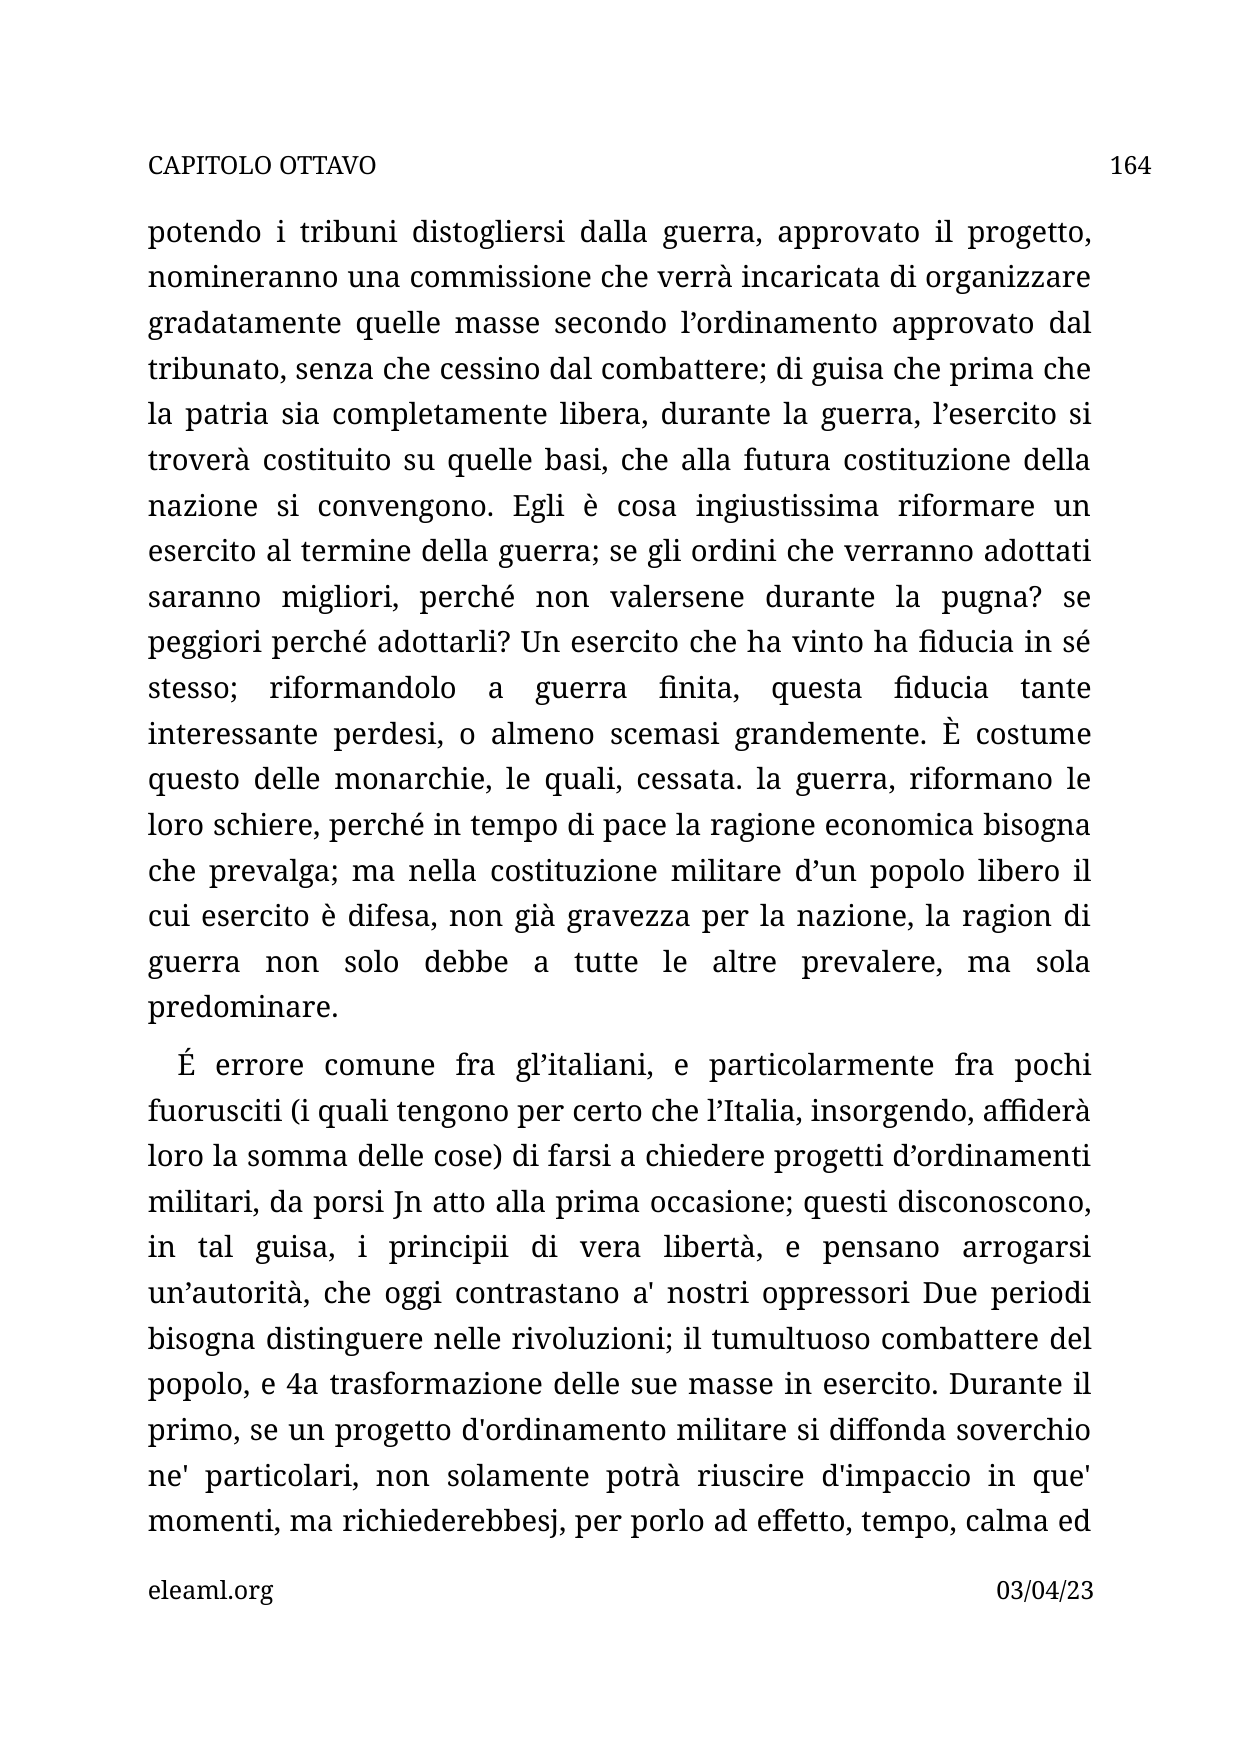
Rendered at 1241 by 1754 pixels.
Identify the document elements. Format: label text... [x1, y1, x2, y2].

text É errore comune fra gl’italiani, e particolarmente fra pochi fuorusciti (i quali tengono per certo che l’Italia, insorgendo, affiderà loro la somma delle cose) di farsi a chiedere progetti d’ordinamenti militari, da porsi Jn atto alla prima occasione; questi disconoscono, in tal guisa, i principii di vera libertà, e pensano arrogarsi un’autorità, che oggi contrastano a' nostri oppressori Due periodi bisogna distinguere nelle rivoluzioni; il tumultuoso combattere del popolo, e 4a trasformazione delle sue masse in esercito. Durante il primo, se un progetto d'ordinamento militare si diffonda soverchio ne' particolari, non solamente potrà riuscire d'impaccio in que' momenti, ma richiederebbesj, per porlo ad effetto, tempo, calma ed [148, 1044, 1093, 1540]
text potendo i tribuni distogliersi dalla guerra, approvato il progetto, nomineranno una commissione che verrà incaricata di organizzare gradatamente quelle masse secondo l’ordinamento approvato dal tribunato, senza che cessino dal combattere; di guisa che prima che la patria sia completamente libera, durante la guerra, l’esercito si troverà costituito su quelle basi, che alla futura costituzione della nazione si convengono. Egli è cosa ingiustissima riformare un esercito al termine della guerra; se gli ordini che verranno adottati saranno migliori, perché non valersene durante la pugna? se peggiori perché adottarli? Un esercito che ha vinto ha fiducia in sé stesso; riformandolo a guerra finita, questa fiducia tante interessante perdesi, o almeno scemasi grandemente. È costume questo delle monarchie, le quali, cessata. la guerra, riformano le loro schiere, perché in tempo di pace la ragione economica bisogna che prevalga; ma nella costituzione militare d’un popolo libero il cui esercito è difesa, non già gravezza per la nazione, la ragion di guerra non solo debbe a tutte le altre prevalere, ma sola predominare. [148, 211, 1093, 1026]
